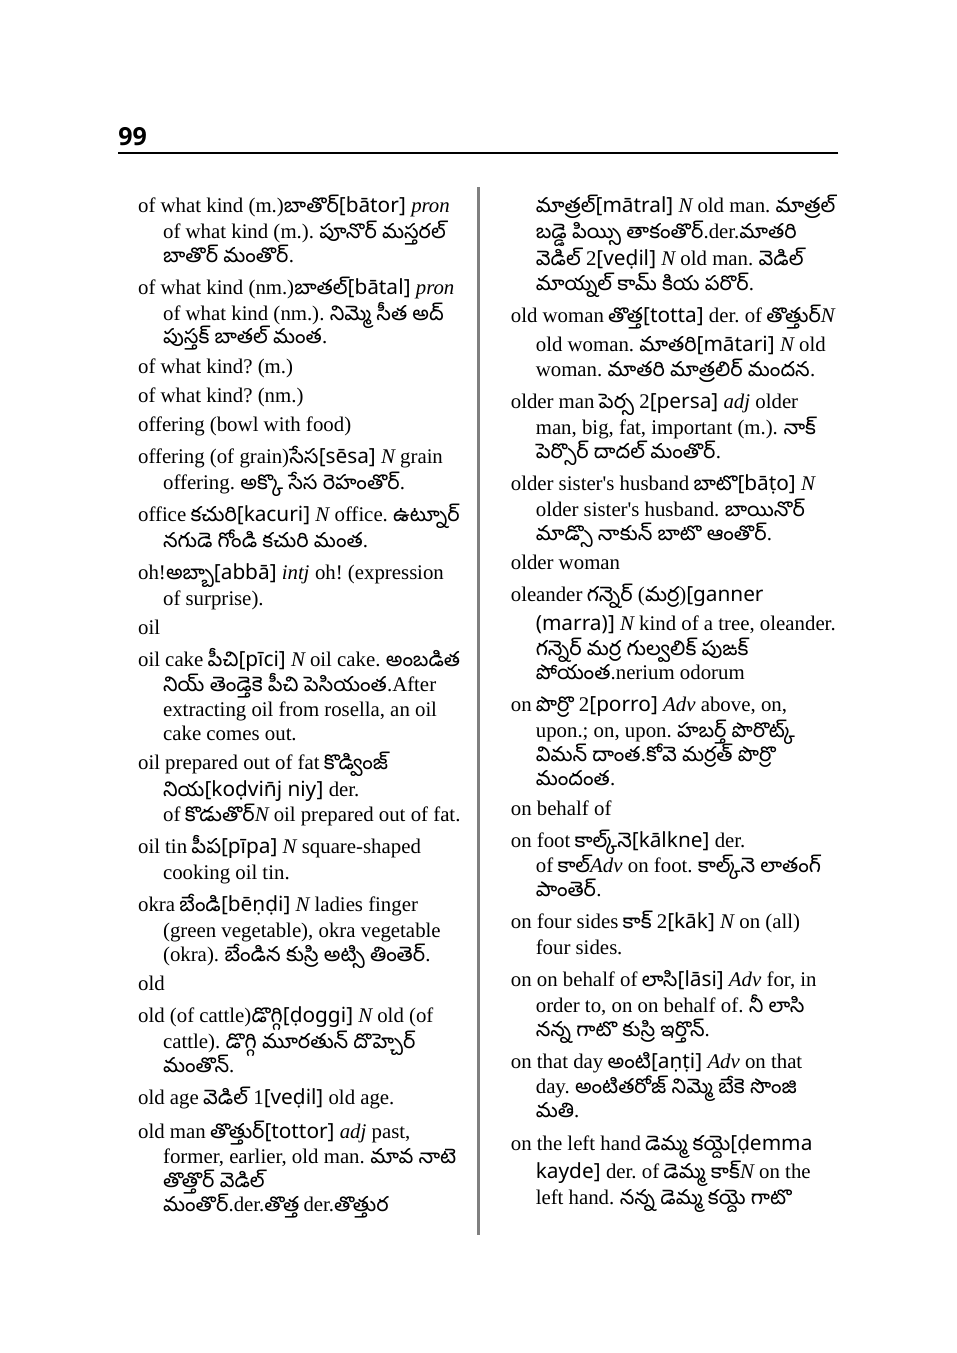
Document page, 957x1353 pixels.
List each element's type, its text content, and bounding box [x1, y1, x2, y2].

text old (of cattle)డొగ్గి[ḍoggi] N old (of cattle). డొగ్గి మూరతున్ దొహ్చెర్ మంతొన్. [119, 997, 465, 1079]
text మాత్రల్[mātral] N old man. మాత్రల్ బడ్డె పియ్సి తాకంతొర్.der.మాతరి వెడిల్ 2[veḍil] N old man. వెడిల్ మాయ్నల్ కామ్ కియ పరొర్. [492, 188, 837, 297]
text old womanతొత్త[totta] der. ofతొత్తుర్N old woman. మాతరి[mātari] N old woman. మాతరి మాత్రలిర్ మందన. [492, 297, 837, 383]
text on on behalf ofలాసి[lāsi] Adv for, in order to, on on behalf of. నీ లాసి నన్న గాటొ కుస్రి ఇర్తొన్. [492, 961, 837, 1043]
text of what kind (m.)బాతొర్[bātor] pron of what kind (m.). పూనొర్ మస్తరల్ బాతొర్ మంతొర్. [119, 188, 465, 269]
text of what kind? (nm.) [119, 380, 465, 409]
text officeకచురి[kacuri] N office. ఉట్నూర్ నగుడె గోండి కచురి మంత. [119, 496, 465, 554]
text okraబేండి[bēṇḍi] N ladies finger (green vegetable), okra vegetable (okra). బేండిన కుస్రి అట్సి తింతెర్. [119, 886, 465, 968]
text offering (of grain)సేస[sēsa] N grain offering. అక్కొ సేస రెహంతొర్. [119, 438, 465, 496]
text on behalf of [492, 792, 837, 822]
text oh!అబ్బా[abbā] intj oh! (expression of surprise). [119, 554, 465, 612]
text on the left handడెమ్మ కయ్దె[ḍemma kayde] der. ofడెమ్మ కాక్N on the left hand. నన్న డెమ్మ కయ్దె గాటొ [492, 1124, 837, 1213]
text offering (bowl with food) [119, 409, 465, 438]
text old manతొత్తుర్[tottor] adj past, former, earlier, old man. మావ నాటె తొత్తొర్ వెడిల్ మంతొర్.der.తొత్తder.తొత్తుర [119, 1113, 465, 1221]
text older sister's husbandబాటొ[bāṭo] N older sister's husband. బాయినొర్ మాడ్సొ నాకున్ బాటొ ఆంతొర్. [492, 465, 837, 547]
text on footకాల్క్‌నె[kālkne] der. ofకాల్Adv on foot. కాల్క్‌నె లాతంగ్ పాంతెర్. [492, 822, 837, 903]
text oil [119, 612, 465, 641]
text oil tinపీప[pīpa] N square-shaped cooking oil tin. [119, 828, 465, 886]
text older manపెర్స 2[persa] adj older man, big, fat, important (m.). నాక్ పెర్సొర్ దాదల్ మంతొర్. [492, 383, 837, 465]
text oleanderగన్నెర్ (మర్ర)[ganner (marra)] N kind of a tree, oleander. గన్నెర్ మర్ర గుల్వలిక్ పుఙక్ పోయంత.nerium odorum [492, 576, 837, 686]
text older woman [492, 547, 837, 576]
text old [119, 968, 465, 997]
text of what kind (nm.)బాతల్[bātal] pron of what kind (nm.). నిమ్మె సీత అద్ పుస్తక్ బాతల్ మంత. [119, 269, 465, 351]
text oil prepared out of fatకొడ్వింజ్ నియ[koḍvin̄j niy] der. ofకొడుతొర్N oil prepared out of fat. [119, 747, 465, 828]
text on that dayఅంటి[aṇṭi] Adv on that day. అంటితరోజ్ నిమ్మె బేకె సొంజి మతి. [492, 1043, 837, 1124]
text of what kind? (m.) [119, 351, 465, 380]
text onపొర్రొ 2[porro] Adv above, on, upon.; on, upon. హబర్త్ పొరొట్క్ విమన్ దాంత.కోవె మర్రత్ పొర్రొ మందంత. [492, 686, 837, 792]
text oil cakeపీచి[pīci] N oil cake. అంబడిత నియ్ తెండ్తెకె పీచి పెసియంత.After extracting oil from rosella, an oil cake comes out. [119, 641, 465, 747]
text old ageవెడిల్ 1[veḍil] old age. [119, 1079, 465, 1113]
text on four sidesకాక్ 2[kāk] N on (all) four sides. [492, 903, 837, 961]
